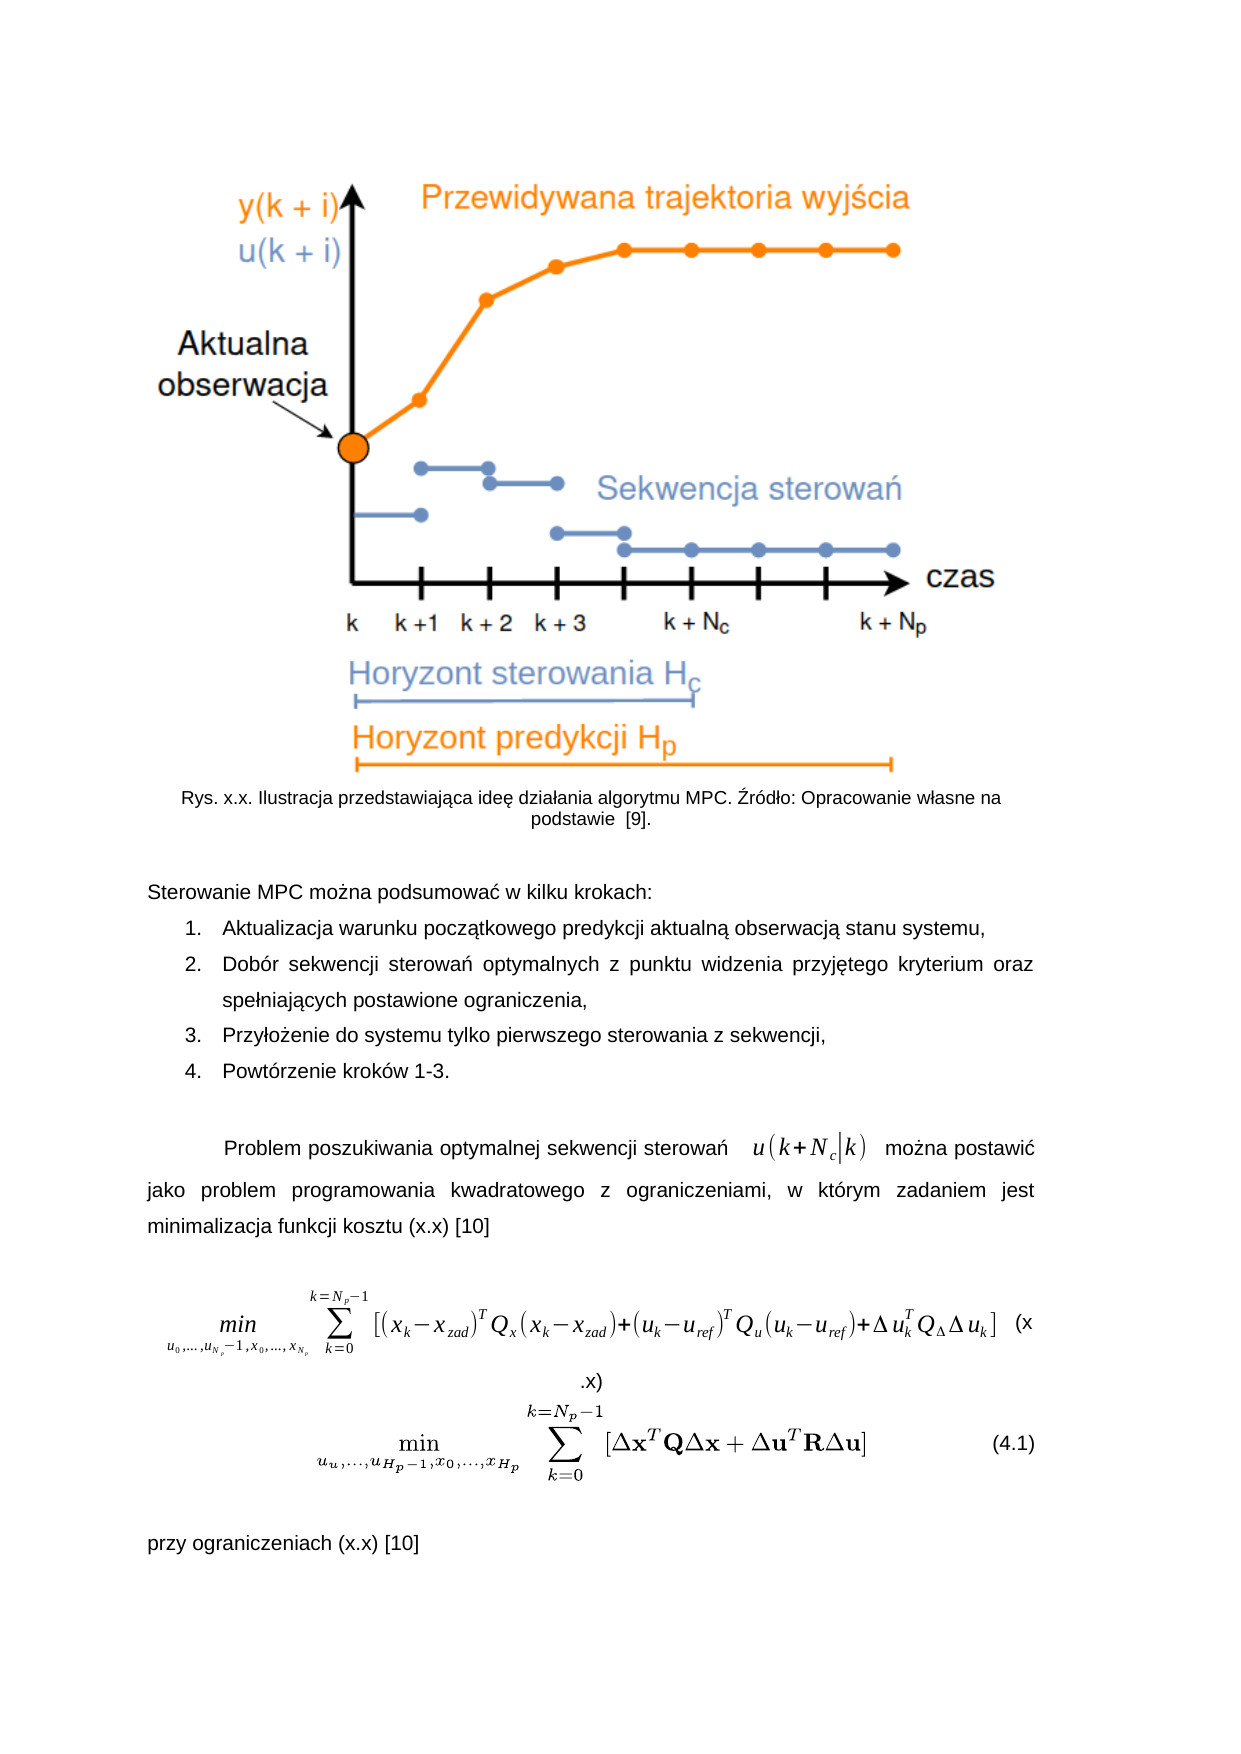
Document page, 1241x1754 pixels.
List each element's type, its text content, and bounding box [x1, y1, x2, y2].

text przy ograniczeniach (x.x) [10] [147, 1530, 1035, 1554]
list Powtórzenie kroków 1-3. [184, 1059, 1035, 1083]
list Przyłożenie do systemu tylko pierwszego sterowania z sekwencji, [184, 1023, 1035, 1047]
picture [156, 147, 1026, 787]
text [147, 1405, 548, 1481]
text Problem poszukiwania optymalnej sekwencji sterowań można postawić jako problem programowania kwadratowego z ograniczeniami, w którym zadaniem jest minimalizacja funkcji kosztu (x.x) [10] [147, 1131, 1035, 1238]
list Dobór sekwencji sterowań optymalnych z punktu widzenia przyjętego kryterium oraz spełniających postawione ograniczenia, [184, 951, 1035, 1011]
list Aktualizacja warunku początkowego predykcji aktualną obserwacją stanu systemu, [184, 916, 1035, 939]
text (4.1) [581, 1405, 1035, 1481]
text (x.x) [147, 1287, 1035, 1393]
text Rys. x.x. Ilustracja przedstawiająca ideę działania algorytmu MPC. Źródło: Opracowanie własne na podstawie [9]. [147, 784, 1035, 829]
text Sterowanie MPC można podsumować w kilku krokach: [147, 879, 1035, 903]
